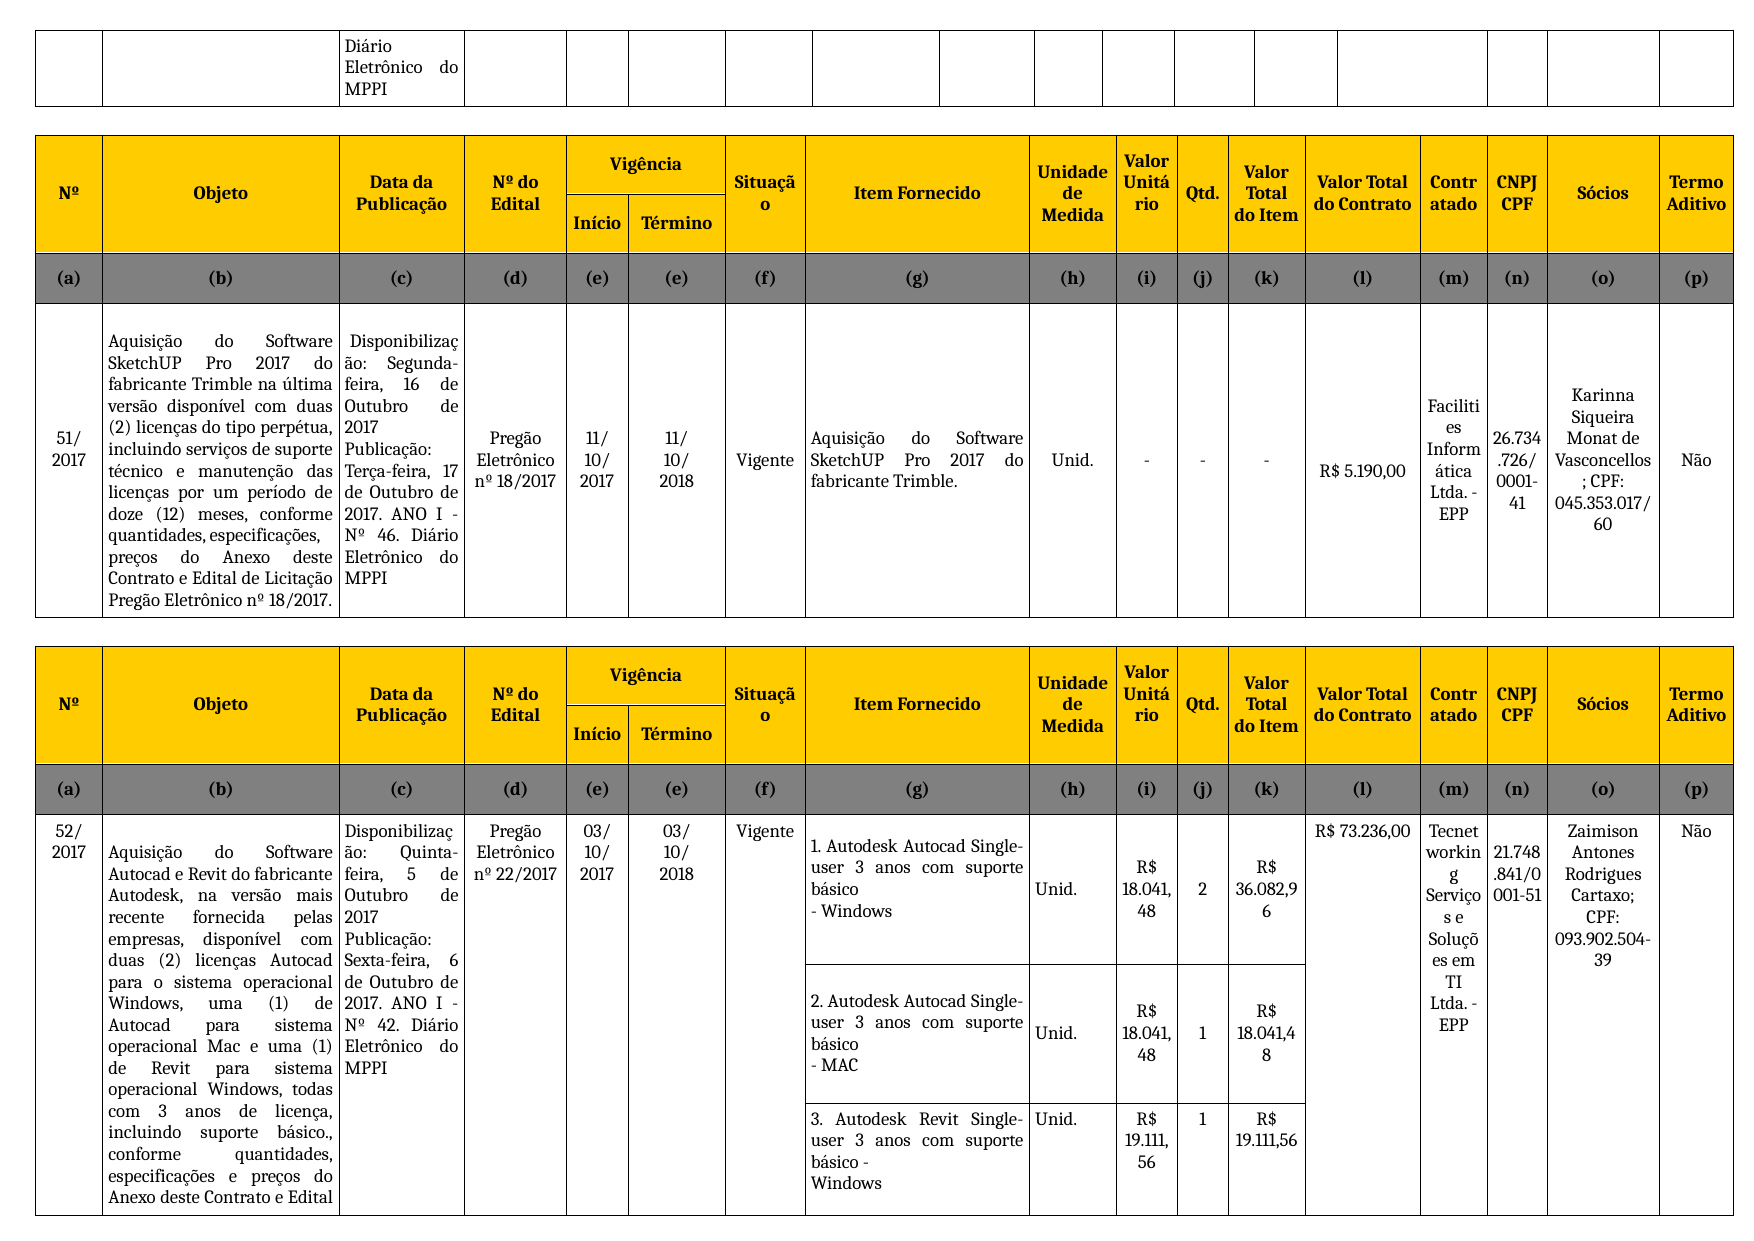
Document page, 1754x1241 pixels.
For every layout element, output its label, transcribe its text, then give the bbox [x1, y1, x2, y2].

table_header Sócios [1548, 136, 1659, 252]
table_cell Tecnetworking Serviços e Soluções em TI Ltda. - EPP [1421, 815, 1487, 1215]
table_cell R$ 18.041,48 [1117, 965, 1177, 1102]
table_header Contratado [1421, 136, 1487, 252]
table_cell (c) [340, 254, 464, 303]
table_cell (i) [1117, 765, 1177, 814]
table_cell (e) [567, 765, 628, 814]
table_cell (b) [103, 254, 339, 303]
table_cell - [1229, 304, 1305, 617]
table_header Data da Publicação [340, 647, 464, 763]
table_cell 52/ 2017 [36, 815, 102, 1215]
table_cell 03/ 10/ 2017 [567, 815, 628, 1215]
table_cell Vigente [726, 815, 805, 1215]
table_header Vigência [567, 647, 725, 704]
table_header Valor Total do Contrato [1306, 136, 1420, 252]
table_cell Aquisição do Software Autocad e Revit do fabricante Autodesk, na versão mais recente fornecida pelas empresas, disponível com duas (2) licenças Autocad para o sistema operacional Windows, uma (1) de Autocad para sistema operacional Mac e uma (1) de Revit para sistema operacional Windows, todas com 3 anos de licença, incluindo suporte básico., conforme quantidades, especificações e preços do Anexo deste Contrato e Edital [103, 815, 339, 1215]
table_cell (i) [1117, 254, 1177, 303]
table_cell [813, 31, 939, 106]
table_cell [1488, 31, 1547, 106]
table_cell R$ 18.041,48 [1117, 815, 1177, 964]
table_header CNPJ CPF [1488, 647, 1547, 763]
table_header Nº [36, 136, 102, 252]
table_header Vigência [567, 136, 725, 193]
table_cell Término [629, 706, 725, 763]
table_cell (e) [567, 254, 628, 303]
table_cell Início [567, 195, 628, 252]
table_cell R$ 36.082,96 [1229, 815, 1305, 964]
table_header Objeto [103, 647, 339, 763]
table_cell [940, 31, 1034, 106]
table_header Contratado [1421, 647, 1487, 763]
table_header Nº do Edital [465, 647, 566, 763]
table_cell (o) [1548, 254, 1659, 303]
table_cell R$ 5.190,00 [1306, 304, 1420, 617]
table_cell [1548, 31, 1659, 106]
table_cell Aquisição do Software SketchUP Pro 2017 do fabricante Trimble. [806, 304, 1029, 617]
table_cell [465, 31, 566, 106]
table_cell (h) [1030, 254, 1116, 303]
table_cell (f) [726, 765, 805, 814]
table_cell Unid. [1030, 815, 1116, 964]
table_cell (l) [1306, 254, 1420, 303]
table_cell Disponibilização: Quinta-feira, 5 de Outubro de 2017 Publicação: Sexta-feira, 6 de Outubro de 2017. ANO I - Nº 42. Diário Eletrônico do MPPI [340, 815, 464, 1215]
table_cell [1660, 31, 1733, 106]
table_header Unidade de Medida [1030, 136, 1116, 252]
table_cell [629, 31, 725, 106]
table_header Nº do Edital [465, 136, 566, 252]
table_header Valor Total do Item [1229, 647, 1305, 763]
table_cell 11/ 10/ 2017 [567, 304, 628, 617]
table_cell (d) [465, 254, 566, 303]
table_cell 1. Autodesk Autocad Single-user 3 anos com suporte básico - Windows [806, 815, 1029, 964]
table_cell [103, 31, 339, 106]
table_cell (a) [36, 765, 102, 814]
table_cell (k) [1229, 254, 1305, 303]
table_cell (f) [726, 254, 805, 303]
table_header Item Fornecido [806, 647, 1029, 763]
table_cell [1338, 31, 1487, 106]
table_header Objeto [103, 136, 339, 252]
table_cell Vigente [726, 304, 805, 617]
table_cell R$ 18.041,48 [1229, 965, 1305, 1102]
table_cell (m) [1421, 254, 1487, 303]
table_cell 1 [1178, 965, 1228, 1102]
table_header Valor Unitário [1117, 136, 1177, 252]
table_cell (p) [1660, 765, 1733, 814]
table_cell - [1117, 304, 1177, 617]
table_header CNPJ CPF [1488, 136, 1547, 252]
table_cell [1255, 31, 1337, 106]
table_cell (g) [806, 765, 1029, 814]
table_cell (j) [1178, 765, 1228, 814]
table_cell [567, 31, 628, 106]
table_cell (a) [36, 254, 102, 303]
table_cell 11/ 10/ 2018 [629, 304, 725, 617]
table_header Termo Aditivo [1660, 647, 1733, 763]
table_cell (e) [629, 765, 725, 814]
table_header Situação [726, 647, 805, 763]
table_cell 21.748.841/0001-51 [1488, 815, 1547, 1215]
table_cell (l) [1306, 765, 1420, 814]
table_cell 1 [1178, 1104, 1228, 1215]
table_header Sócios [1548, 647, 1659, 763]
table_cell Não [1660, 304, 1733, 617]
table_cell 03/ 10/ 2018 [629, 815, 725, 1215]
table_header Valor Total do Item [1229, 136, 1305, 252]
table_cell [1175, 31, 1254, 106]
table_cell Pregão Eletrônico nº 22/2017 [465, 815, 566, 1215]
table_cell (g) [806, 254, 1029, 303]
table_cell Unid. [1030, 1104, 1116, 1215]
table_cell (e) [629, 254, 725, 303]
table_header Qtd. [1178, 136, 1228, 252]
table_cell (j) [1178, 254, 1228, 303]
table_cell Aquisição do Software SketchUP Pro 2017 do fabricante Trimble na última versão disponível com duas (2) licenças do tipo perpétua, incluindo serviços de suporte técnico e manutenção das licenças por um período de doze (12) meses, conforme quantidades, especificações, preços do Anexo deste Contrato e Edital de Licitação Pregão Eletrônico nº 18/2017. [103, 304, 339, 617]
table_cell R$ 73.236,00 [1306, 815, 1420, 1215]
table_cell [1103, 31, 1174, 106]
table_header Valor Unitário [1117, 647, 1177, 763]
table_header Valor Total do Contrato [1306, 647, 1420, 763]
table_cell (d) [465, 765, 566, 814]
table_cell (k) [1229, 765, 1305, 814]
table_cell 26.734.726/0001-41 [1488, 304, 1547, 617]
table_cell (h) [1030, 765, 1116, 814]
table_cell Unid. [1030, 304, 1116, 617]
table_cell Início [567, 706, 628, 763]
table_cell (c) [340, 765, 464, 814]
table_cell (p) [1660, 254, 1733, 303]
table_cell (b) [103, 765, 339, 814]
table_cell (n) [1488, 765, 1547, 814]
table_cell 3. Autodesk Revit Single-user 3 anos com suporte básico - Windows [806, 1104, 1029, 1215]
table_cell Pregão Eletrônico nº 18/2017 [465, 304, 566, 617]
table_cell R$ 19.111,56 [1229, 1104, 1305, 1215]
table_cell [36, 31, 102, 106]
table_header Situação [726, 136, 805, 252]
table_cell 51/ 2017 [36, 304, 102, 617]
table_header Nº [36, 647, 102, 763]
table_header Termo Aditivo [1660, 136, 1733, 252]
table_cell Facilities Informática Ltda. - EPP [1421, 304, 1487, 617]
table_cell (m) [1421, 765, 1487, 814]
table_header Unidade de Medida [1030, 647, 1116, 763]
table_cell Diário Eletrônico do MPPI [340, 31, 464, 106]
table_cell Término [629, 195, 725, 252]
table_cell Disponibilização: Segunda-feira, 16 de Outubro de 2017 Publicação: Terça-feira, 17 de Outubro de 2017. ANO I - Nº 46. Diário Eletrônico do MPPI [340, 304, 464, 617]
table_header Item Fornecido [806, 136, 1029, 252]
table_cell 2. Autodesk Autocad Single-user 3 anos com suporte básico - MAC [806, 965, 1029, 1102]
table_cell - [1178, 304, 1228, 617]
table_cell Karinna Siqueira Monat de Vasconcellos; CPF: 045.353.017/60 [1548, 304, 1659, 617]
table_header Data da Publicação [340, 136, 464, 252]
table_cell 2 [1178, 815, 1228, 964]
table_cell Zaimison Antones Rodrigues Cartaxo; CPF: 093.902.504-39 [1548, 815, 1659, 1215]
table_cell [726, 31, 812, 106]
table_cell (o) [1548, 765, 1659, 814]
table_cell R$ 19.111,56 [1117, 1104, 1177, 1215]
table_cell Não [1660, 815, 1733, 1215]
table_cell [1035, 31, 1102, 106]
table_cell Unid. [1030, 965, 1116, 1102]
table_cell (n) [1488, 254, 1547, 303]
table_header Qtd. [1178, 647, 1228, 763]
